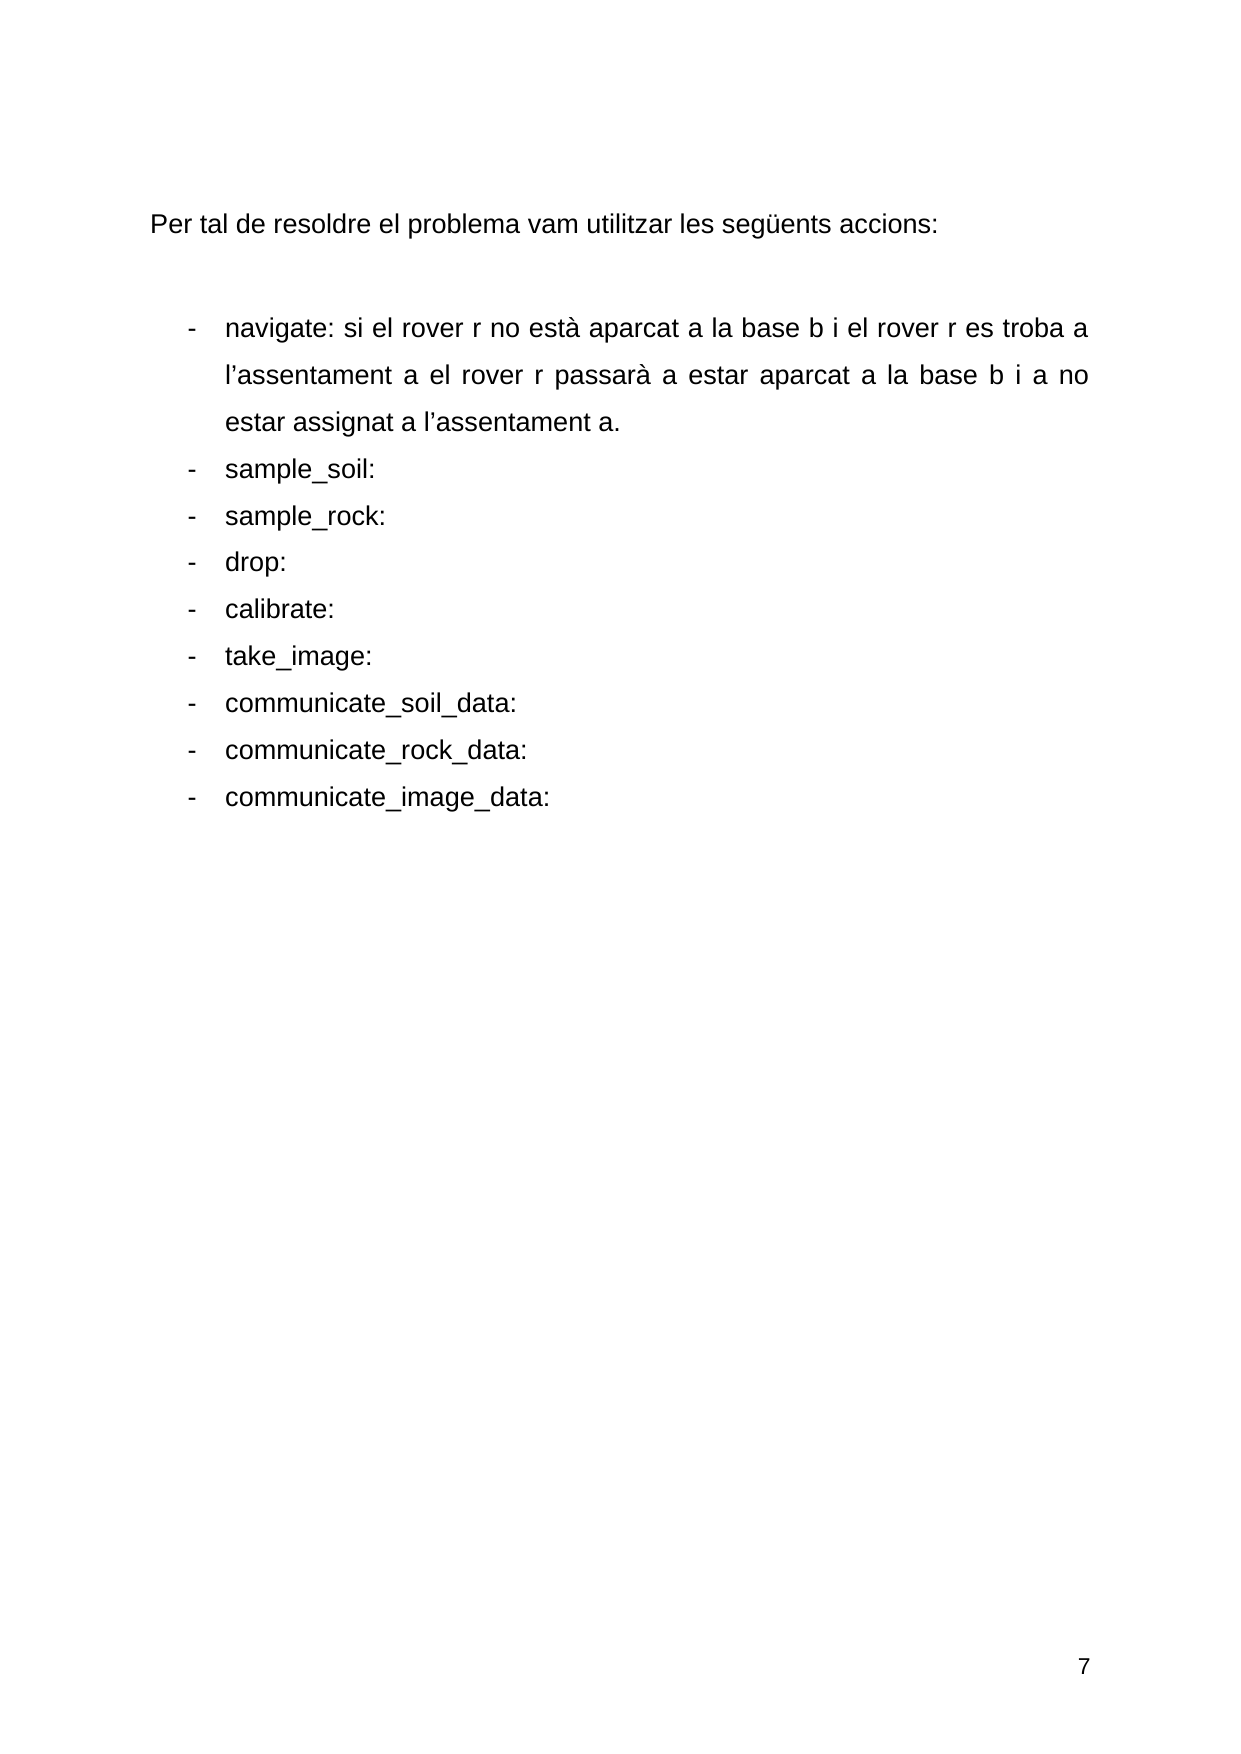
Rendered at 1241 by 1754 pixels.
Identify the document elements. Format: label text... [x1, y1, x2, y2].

text Per tal de resoldre el problema vam utilitzar les següents accions: [150, 208, 1090, 239]
list calibrate: [187, 593, 1090, 624]
list drop: [187, 546, 1090, 578]
list communicate_image_data: [187, 781, 1090, 812]
list communicate_rock_data: [187, 734, 1090, 765]
list communicate_soil_data: [187, 687, 1090, 718]
list navigate: si el rover r no està aparcat a la base b i el rover r es troba a l’assentament a el rover r passarà a estar aparcat a la base b i a no estar assignat a l’assentament a. [187, 312, 1090, 437]
list take_image: [187, 640, 1090, 671]
list sample_soil: [187, 453, 1090, 484]
list sample_rock: [187, 499, 1090, 531]
